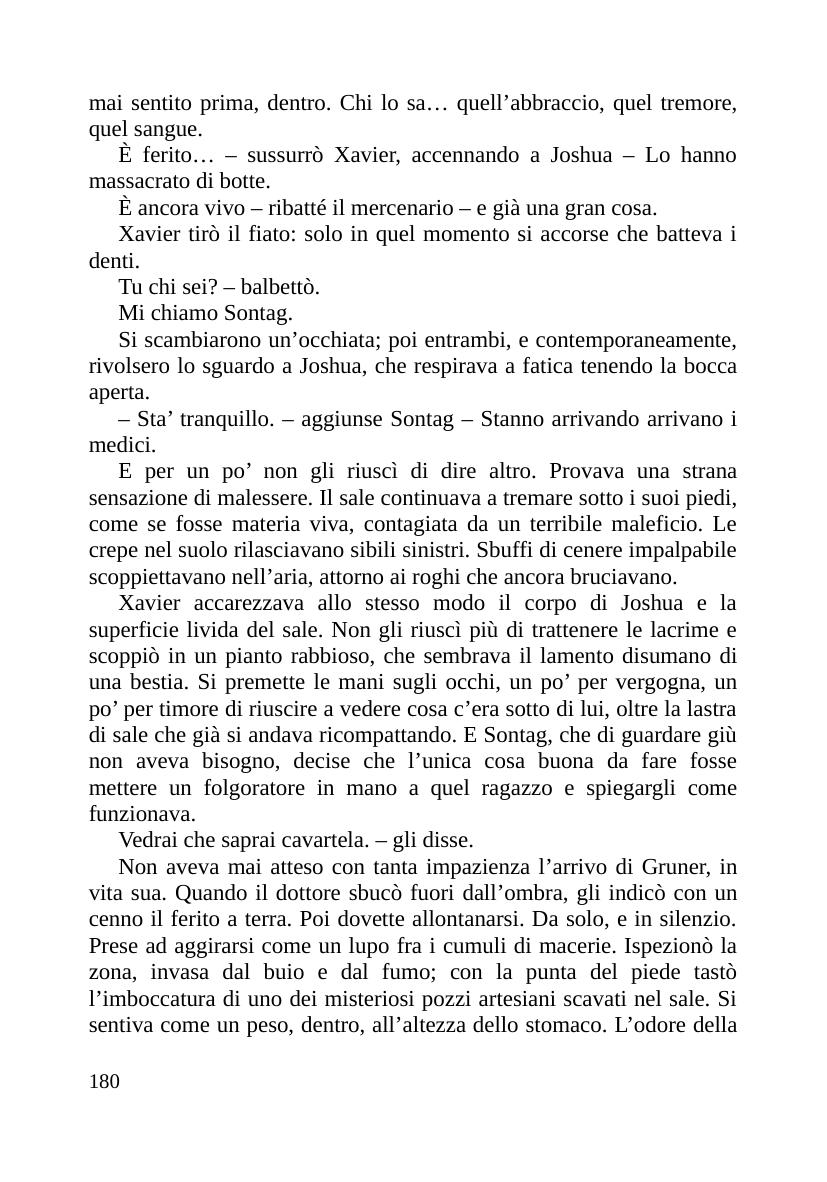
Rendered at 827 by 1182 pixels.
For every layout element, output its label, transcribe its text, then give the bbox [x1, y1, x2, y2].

text mai sentito prima, dentro. Chi lo sa… quell’abbraccio, quel tremore, quel sangue. [88, 88, 738, 141]
text Mi chiamo Sontag. [88, 299, 738, 326]
text Tu chi sei? – balbettò. [88, 273, 738, 299]
text Vedrai che saprai cavartela. – gli disse. [88, 826, 738, 853]
text Xavier accarezzava allo stesso modo il corpo di Joshua e la superficie livida del sale. Non gli riuscì più di trattenere le lacrime e scoppiò in un pianto rabbioso, che sembrava il lamento disumano di una bestia. Si premette le mani sugli occhi, un po’ per vergogna, un po’ per timore di riuscire a vedere cosa c’era sotto di lui, oltre la lastra di sale che già si andava ricompattando. E Sontag, che di guardare giù non aveva bisogno, decise che l’unica cosa buona da fare fosse mettere un folgoratore in mano a quel ragazzo e spiegargli come funzionava. [88, 589, 738, 826]
text E per un po’ non gli riuscì di dire altro. Provava una strana sensazione di malessere. Il sale continuava a tremare sotto i suoi piedi, come se fosse materia viva, contagiata da un terribile maleficio. Le crepe nel suolo rilasciavano sibili sinistri. Sbuffi di cenere impalpabile scoppiettavano nell’aria, attorno ai roghi che ancora bruciavano. [88, 457, 738, 589]
text È ancora vivo – ribatté il mercenario – e già una gran cosa. [88, 194, 738, 220]
text Non aveva mai atteso con tanta impazienza l’arrivo di Gruner, in vita sua. Quando il dottore sbucò fuori dall’ombra, gli indicò con un cenno il ferito a terra. Poi dovette allontanarsi. Da solo, e in silenzio. Prese ad aggirarsi come un lupo fra i cumuli di macerie. Ispezionò la zona, invasa dal buio e dal fumo; con la punta del piede tastò l’imboccatura di uno dei misteriosi pozzi artesiani scavati nel sale. Si sentiva come un peso, dentro, all’altezza dello stomaco. L’odore della [88, 853, 738, 1037]
text È ferito… – sussurrò Xavier, accennando a Joshua – Lo hanno massacrato di botte. [88, 141, 738, 194]
text Xavier tirò il fiato: solo in quel momento si accorse che batteva i denti. [88, 220, 738, 273]
text – Sta’ tranquillo. – aggiunse Sontag – Stanno arrivando arrivano i medici. [88, 405, 738, 457]
text Si scambiarono un’occhiata; poi entrambi, e contemporaneamente, rivolsero lo sguardo a Joshua, che respirava a fatica tenendo la bocca aperta. [88, 326, 738, 405]
